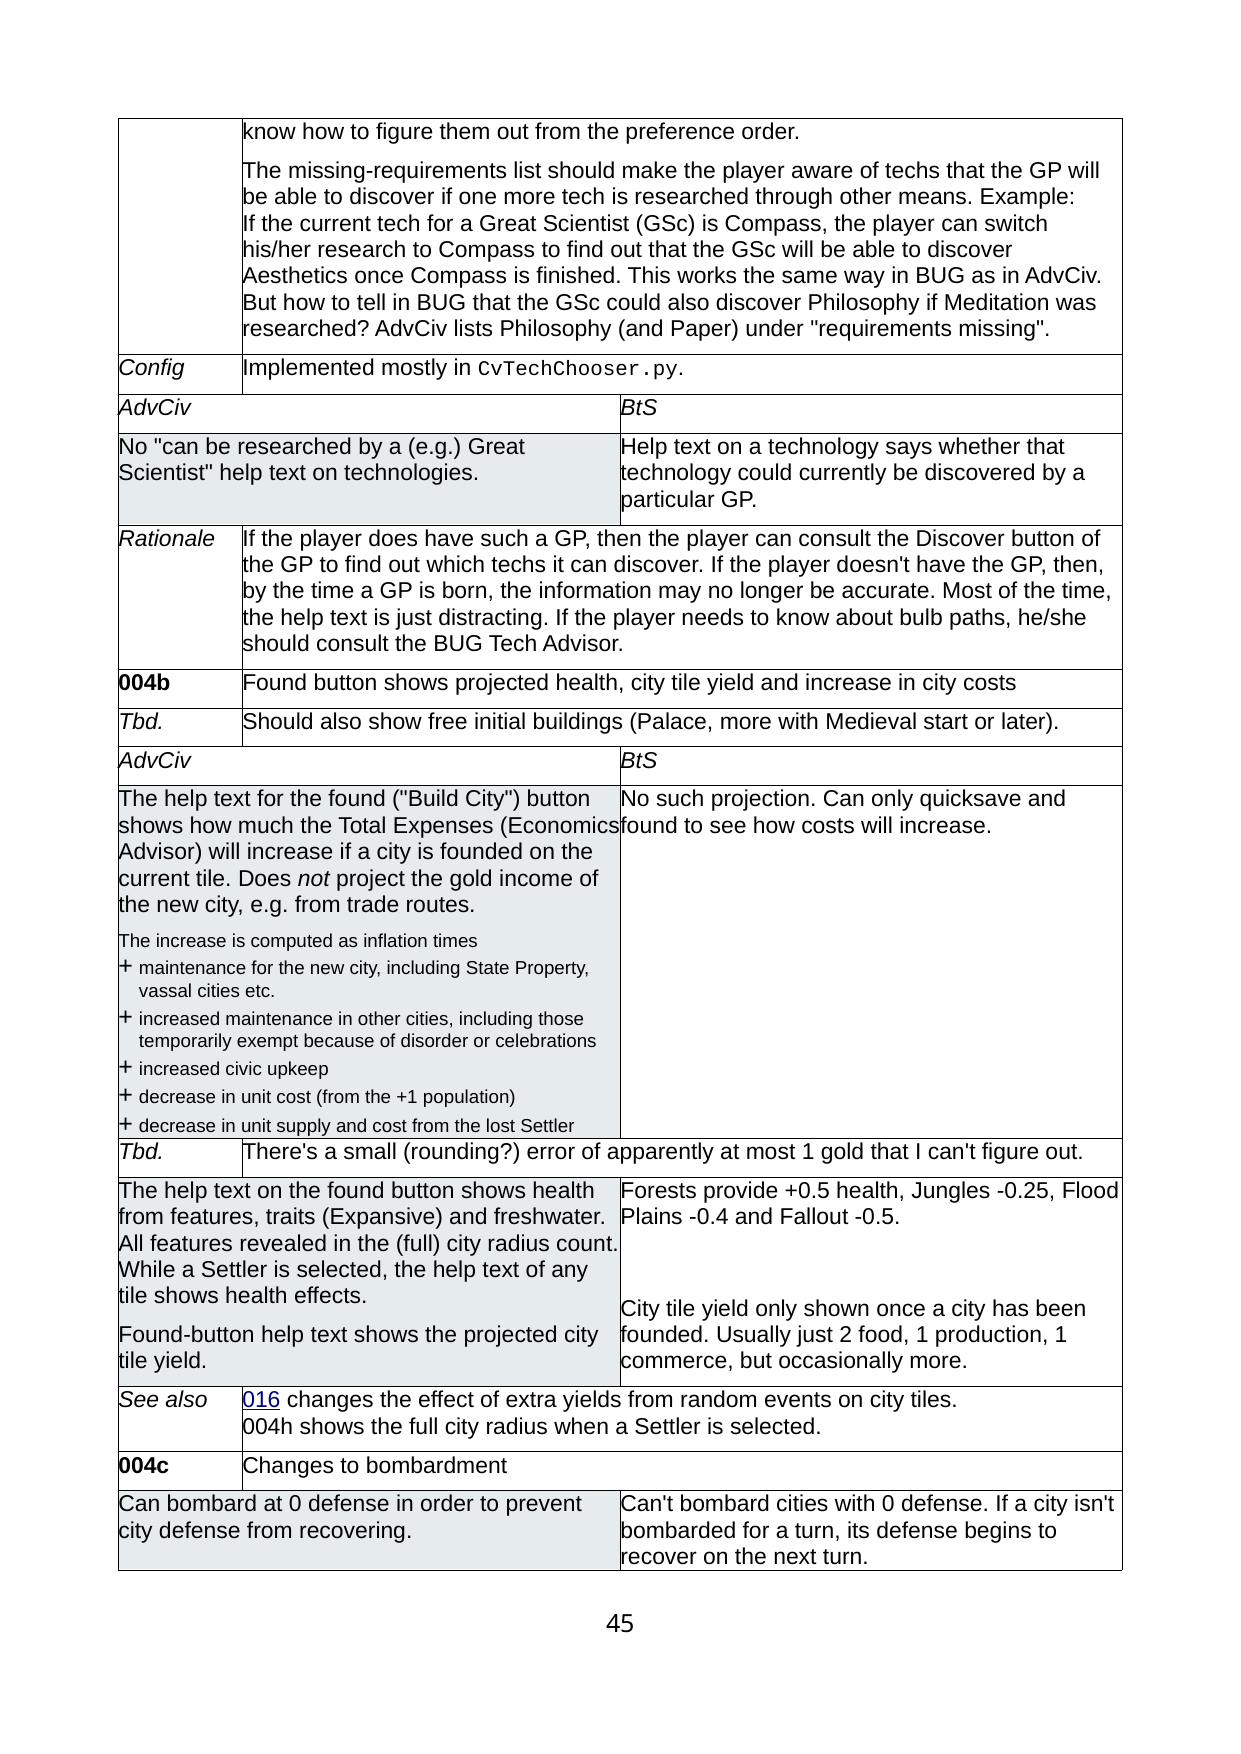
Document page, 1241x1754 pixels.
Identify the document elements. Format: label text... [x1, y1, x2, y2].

table_cell 004b [119, 670, 242, 708]
table_cell Rationale [119, 526, 242, 669]
table_cell 016 changes the effect of extra yields from random events on city tiles. 004h shows the full city radius when a Settler is selected. [243, 1387, 1122, 1451]
table_cell The help text on the found button shows health from features, traits (Expansive) and freshwater. All features revealed in the (full) city radius count. While a Settler is selected, the help text of any tile shows health effects. Found-button help text shows the projected city tile yield. [119, 1178, 620, 1386]
table_cell AdvCiv [119, 747, 620, 785]
table_cell know how to figure them out from the preference order. The missing-requirements list should make the player aware of techs that the GP will be able to discover if one more tech is researched through other means. Example: If the current tech for a Great Scientist (GSc) is Compass, the player can switch his/her research to Compass to find out that the GSc will be able to discover Aesthetics once Compass is finished. This works the same way in BUG as in AdvCiv. But how to tell in BUG that the GSc could also discover Philosophy if Meditation was researched? AdvCiv lists Philosophy (and Paper) under "requirements missing". [243, 119, 1122, 354]
table_cell Can bombard at 0 defense in order to prevent city defense from recovering. [119, 1491, 620, 1569]
table_cell No such projection. Can only quicksave and found to see how costs will increase. [621, 786, 1122, 1138]
table_cell AdvCiv [119, 395, 620, 433]
table_cell BtS [621, 395, 1122, 433]
table_cell The help text for the found ("Build City") button shows how much the Total Expenses (Economics Advisor) will increase if a city is founded on the current tile. Does not project the gold income of the new city, e.g. from trade routes. The increase is computed as inflation times maintenance for the new city, including State Property, vassal cities etc. increased maintenance in other cities, including those temporarily exempt because of disorder or celebrations increased civic upkeep decrease in unit cost (from the +1 population) decrease in unit supply and cost from the lost Settler [119, 786, 620, 1138]
table_cell Changes to bombardment [243, 1452, 1122, 1490]
table_cell BtS [621, 747, 1122, 785]
table_cell If the player does have such a GP, then the player can consult the Discover button of the GP to find out which techs it can discover. If the player doesn't have the GP, then, by the time a GP is born, the information may no longer be accurate. Most of the time, the help text is just distracting. If the player needs to know about bulb paths, he/she should consult the BUG Tech Advisor. [243, 526, 1122, 669]
table_cell There's a small (rounding?) error of apparently at most 1 gold that I can't figure out. [243, 1139, 1122, 1177]
table_cell Help text on a technology says whether that technology could currently be discovered by a particular GP. [621, 434, 1122, 524]
table_cell [119, 119, 242, 354]
table_cell Config [119, 355, 242, 394]
table_cell Forests provide +0.5 health, Jungles -0.25, Flood Plains -0.4 and Fallout -0.5. City tile yield only shown once a city has been founded. Usually just 2 food, 1 production, 1 commerce, but occasionally more. [621, 1178, 1122, 1386]
table_cell Can't bombard cities with 0 defense. If a city isn't bombarded for a turn, its defense begins to recover on the next turn. [621, 1491, 1122, 1569]
table_cell Tbd. [119, 1139, 242, 1177]
table_cell Implemented mostly in CvTechChooser.py. [243, 355, 1122, 394]
table_cell Should also show free initial buildings (Palace, more with Medieval start or later). [243, 709, 1122, 746]
table_cell No "can be researched by a (e.g.) Great Scientist" help text on technologies. [119, 434, 620, 524]
table_cell 004c [119, 1452, 242, 1490]
table_cell See also [119, 1387, 242, 1451]
table_cell Found button shows projected health, city tile yield and increase in city costs [243, 670, 1122, 708]
table_cell Tbd. [119, 709, 242, 746]
